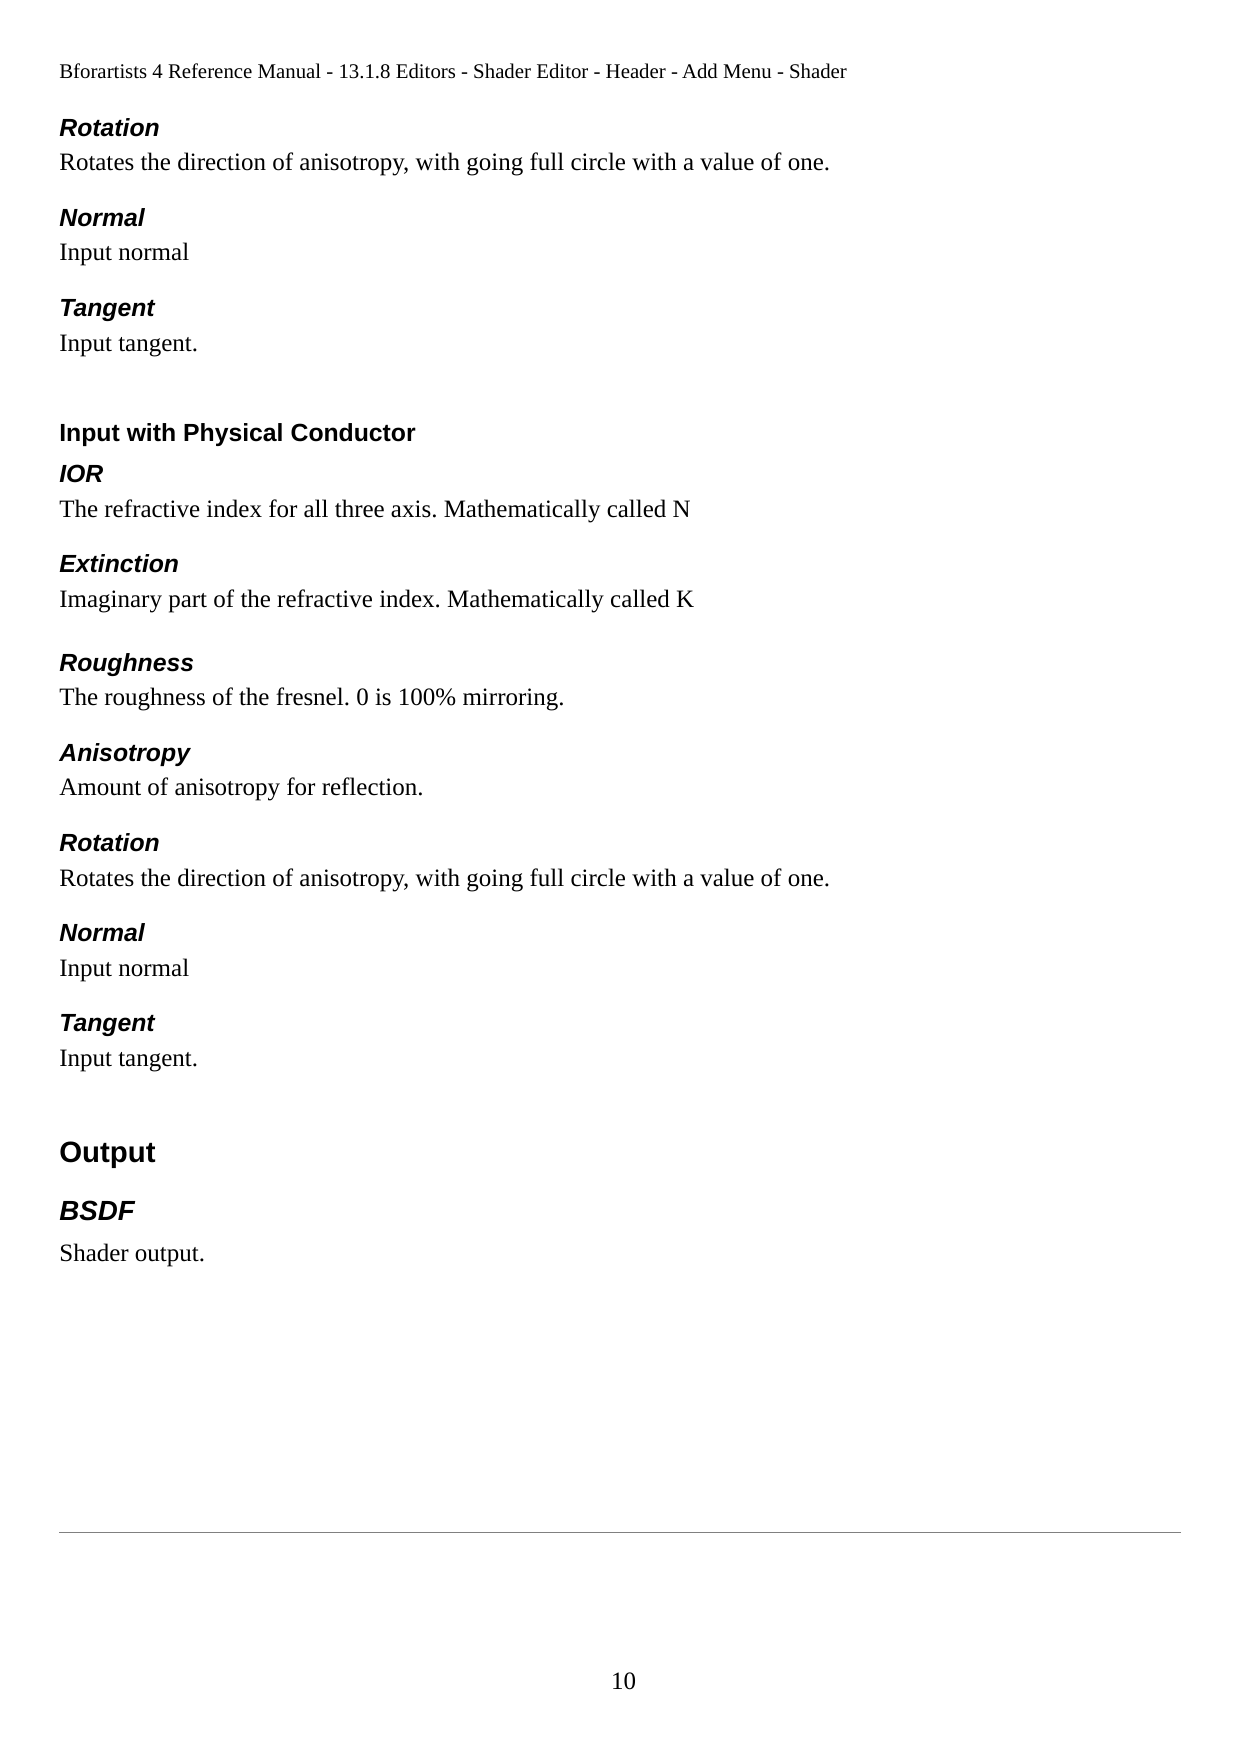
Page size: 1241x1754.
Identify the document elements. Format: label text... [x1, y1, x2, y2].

subtitle Extinction [59, 549, 1181, 578]
subtitle BSDF [59, 1194, 1181, 1226]
subtitle Input with Physical Conductor [59, 418, 1181, 446]
text Input normal [59, 237, 1181, 266]
text Input tangent. [59, 328, 1181, 356]
subtitle Tangent [59, 293, 1181, 321]
text Amount of anisotropy for reflection. [59, 772, 1181, 801]
subtitle Normal [59, 203, 1181, 231]
subtitle IOR [59, 459, 1181, 487]
text The refractive index for all three axis. Mathematically called N [59, 494, 1181, 522]
subtitle Output [59, 1135, 1181, 1169]
subtitle Anisotropy [59, 738, 1181, 766]
subtitle Normal [59, 918, 1181, 946]
text Input tangent. [59, 1043, 1181, 1072]
text The roughness of the fresnel. 0 is 100% mirroring. [59, 682, 1181, 711]
text Imaginary part of the refractive index. Mathematically called K [59, 584, 1181, 613]
subtitle Rotation [59, 113, 1181, 141]
subtitle Tangent [59, 1008, 1181, 1037]
text Rotates the direction of anisotropy, with going full circle with a value of one. [59, 863, 1181, 891]
text Input normal [59, 953, 1181, 981]
subtitle Rotation [59, 828, 1181, 856]
text Shader output. [59, 1238, 1181, 1267]
text Rotates the direction of anisotropy, with going full circle with a value of one. [59, 147, 1181, 176]
subtitle Roughness [59, 648, 1181, 676]
